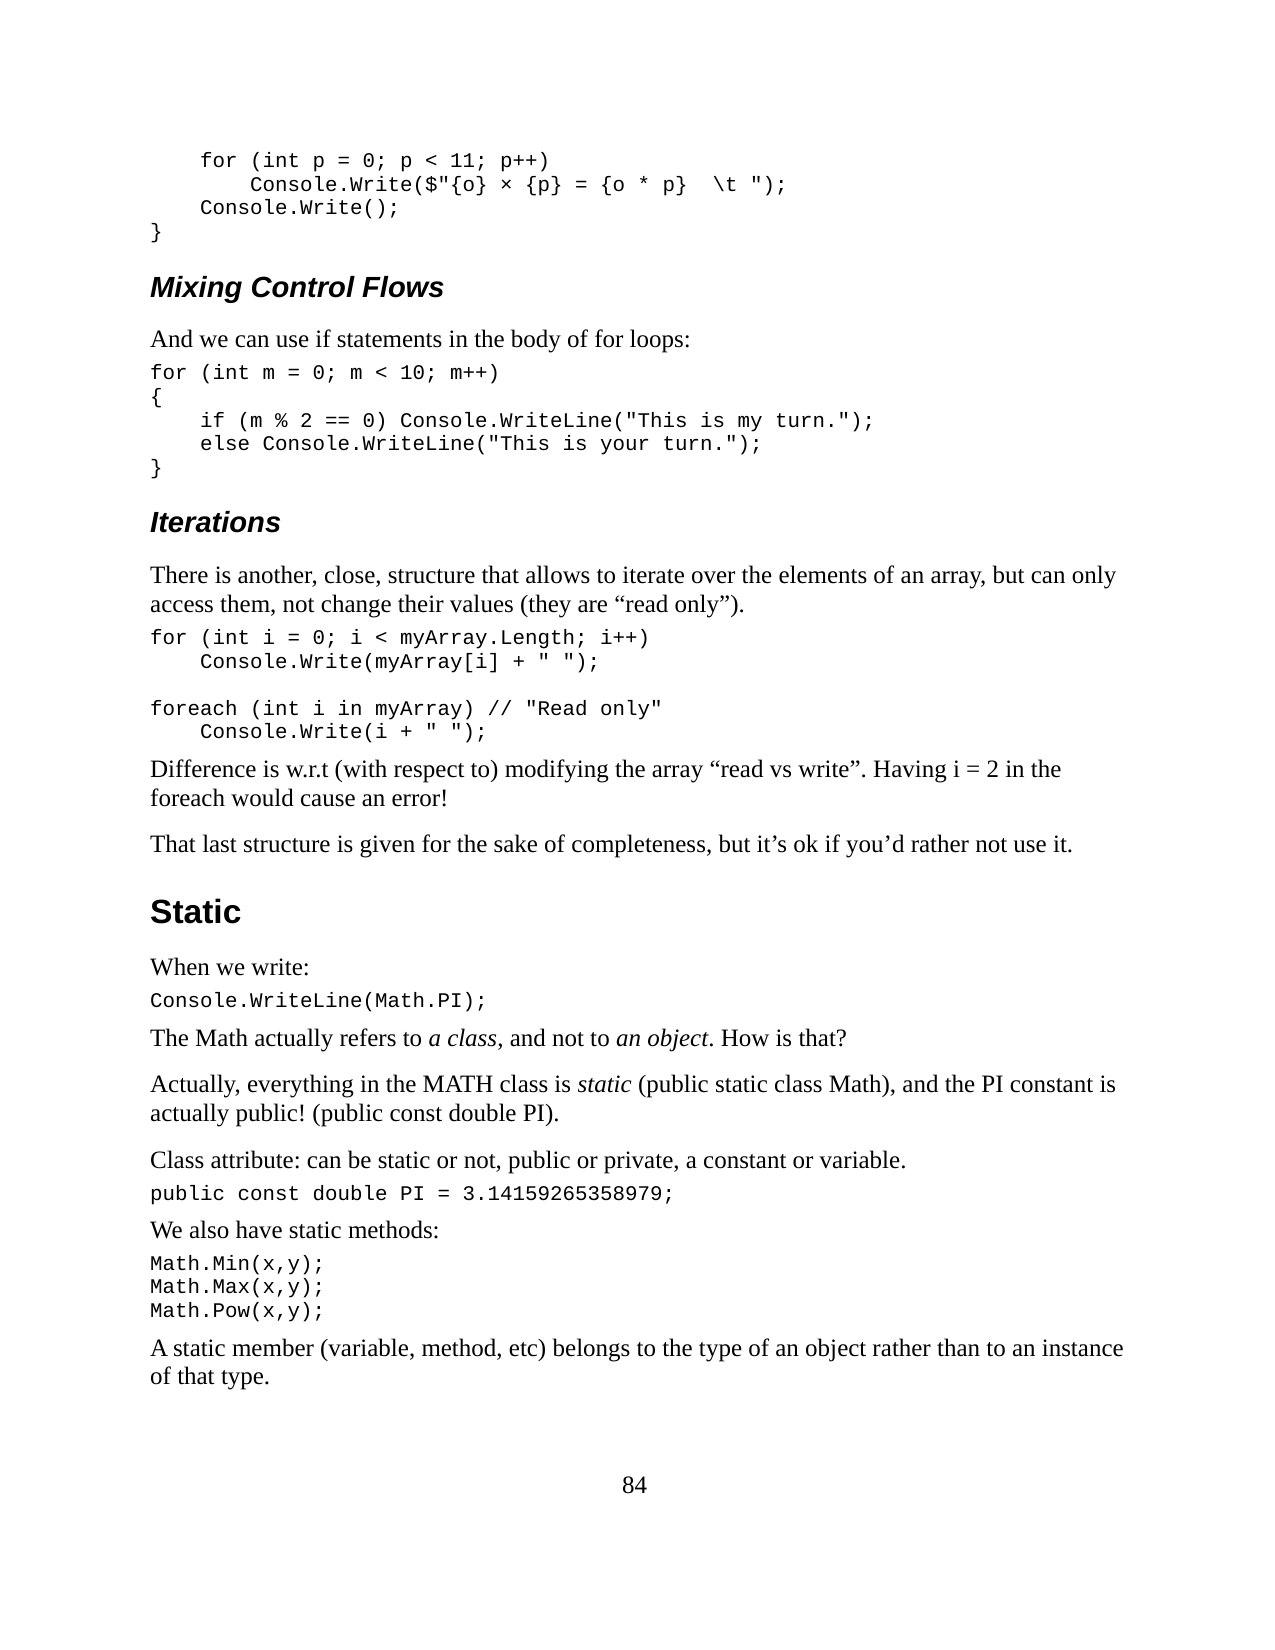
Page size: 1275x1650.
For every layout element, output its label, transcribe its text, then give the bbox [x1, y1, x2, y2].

text And we can use if statements in the body of for loops: [150, 324, 1125, 353]
text That last structure is given for the sake of completeness, but it’s ok if you’d rather not use it. [150, 829, 1125, 858]
text Console.Write(i + " "); [150, 722, 1125, 745]
text Difference is w.r.t (with respect to) modifying the array “read vs write”. Having i = 2 in the foreach would cause an error! [150, 754, 1125, 812]
text Math.Max(x,y); [150, 1276, 1125, 1300]
text Console.WriteLine(Math.PI); [150, 990, 1125, 1014]
subtitle Iterations [150, 506, 1125, 539]
text Console.Write(myArray[i] + " "); [150, 651, 1125, 674]
text Console.Write($"{o} × {p} = {o * p} \t "); [150, 174, 1125, 197]
text The Math actually refers to a class, and not to an object. How is that? [150, 1023, 1125, 1051]
subtitle Mixing Control Flows [150, 269, 1125, 303]
text for (int m = 0; m < 10; m++) [150, 362, 1125, 386]
subtitle Static [150, 892, 1125, 931]
text A static member (variable, method, etc) belongs to the type of an object rather than to an instance of that type. [150, 1333, 1125, 1390]
text for (int i = 0; i < myArray.Length; i++) [150, 627, 1125, 651]
text Class attribute: can be static or not, public or private, a constant or variable. [150, 1145, 1125, 1173]
text When we write: [150, 952, 1125, 981]
text Math.Min(x,y); [150, 1253, 1125, 1276]
text We also have static methods: [150, 1215, 1125, 1244]
text { [150, 386, 1125, 409]
text for (int p = 0; p < 11; p++) [150, 150, 1125, 174]
text foreach (int i in myArray) // "Read only" [150, 698, 1125, 722]
text Math.Pow(x,y); [150, 1300, 1125, 1324]
text public const double PI = 3.14159265358979; [150, 1182, 1125, 1206]
text } [150, 221, 1125, 244]
text There is another, close, structure that allows to iterate over the elements of an array, but can only access them, not change their values (they are “read only”). [150, 561, 1125, 618]
text else Console.WriteLine("This is your turn."); [150, 433, 1125, 457]
text Actually, everything in the MATH class is static (public static class Math), and the PI constant is actually public! (public const double PI). [150, 1069, 1125, 1127]
text if (m % 2 == 0) Console.WriteLine("This is my turn."); [150, 409, 1125, 433]
text } [150, 457, 1125, 481]
text Console.Write(); [150, 197, 1125, 221]
